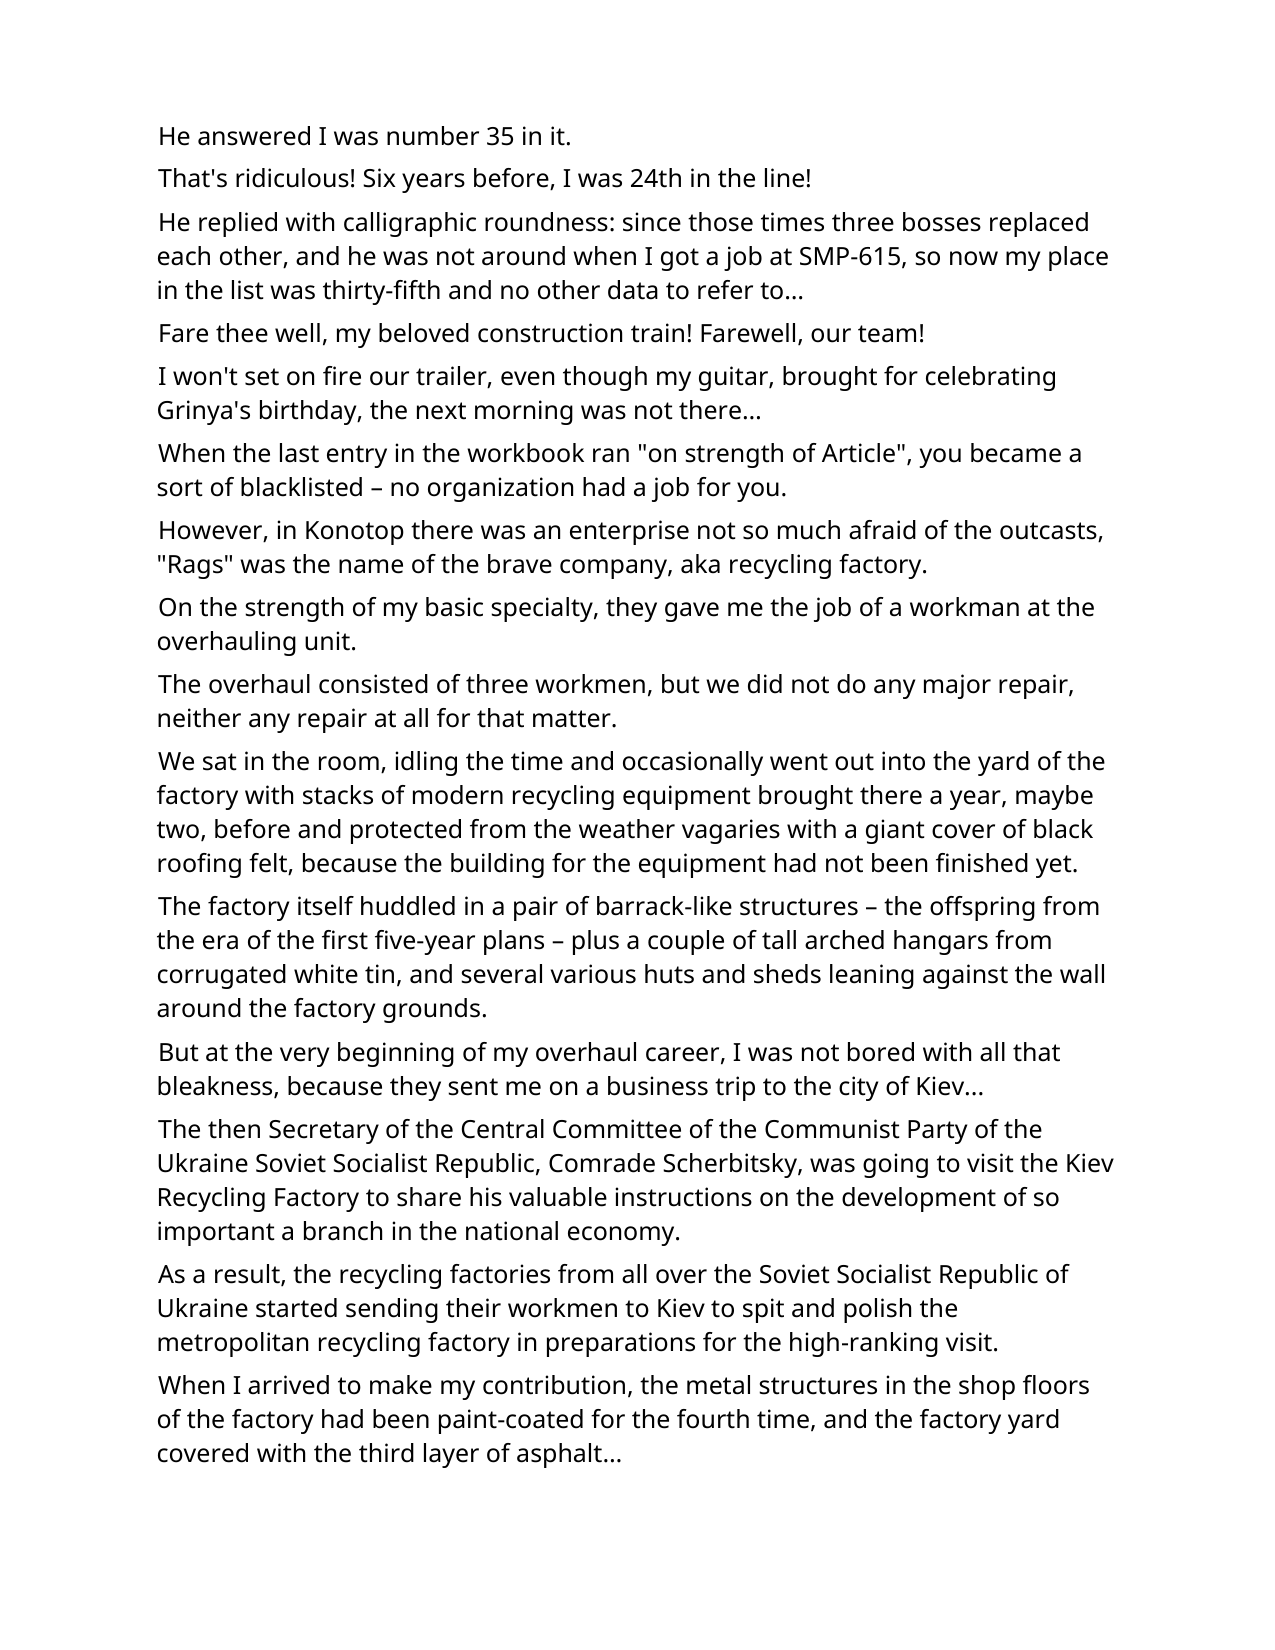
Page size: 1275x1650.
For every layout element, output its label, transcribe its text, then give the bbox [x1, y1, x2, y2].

text When the last entry in the workbook ran "on strength of Article", you became a sort of blacklisted – no organization had a job for you. [156, 435, 1118, 503]
text I won't set on fire our trailer, even though my guitar, brought for celebrating Grinya's birthday, the next morning was not there… [156, 358, 1118, 426]
text But at the very beginning of my overhaul career, I was not bored with all that bleakness, because they sent me on a business trip to the city of Kiev... [156, 1034, 1118, 1102]
text Fare thee well, my beloved construction train! Farewell, our team! [156, 315, 1118, 349]
text The overhaul consisted of three workmen, but we did not do any major repair, neither any repair at all for that matter. [156, 667, 1118, 735]
text On the strength of my basic specialty, they gave me the job of a workman at the overhauling unit. [156, 589, 1118, 658]
text When I arrived to make my contribution, the metal structures in the shop floors of the factory had been paint-coated for the fourth time, and the factory yard covered with the third layer of asphalt… [156, 1368, 1118, 1470]
text As a result, the recycling factories from all over the Soviet Socialist Republic of Ukraine started sending their workmen to Kiev to spit and polish the metropolitan recycling factory in preparations for the high-ranking visit. [156, 1256, 1118, 1359]
text He answered I was number 35 in it. [156, 118, 1118, 152]
text He replied with calligraphic roundness: since those times three bosses replaced each other, and he was not around when I got a job at SMP-615, so now my place in the list was thirty-fifth and no other data to refer to… [156, 204, 1118, 306]
text The factory itself huddled in a pair of barrack-like structures – the offspring from the era of the first five-year plans – plus a couple of tall arched hangars from corrugated white tin, and several various huts and sheds leaning against the wall around the factory grounds. [156, 889, 1118, 1025]
text However, in Konotop there was an enterprise not so much afraid of the outcasts, "Rags" was the name of the brave company, aka recycling factory. [156, 512, 1118, 581]
text The then Secretary of the Central Committee of the Communist Party of the Ukraine Soviet Socialist Republic, Comrade Scherbitsky, was going to visit the Kiev Recycling Factory to share his valuable instructions on the development of so important a branch in the national economy. [156, 1111, 1118, 1247]
text That's ridiculous! Six years before, I was 24th in the line! [156, 161, 1118, 195]
text We sat in the room, idling the time and occasionally went out into the yard of the factory with stacks of modern recycling equipment brought there a year, maybe two, before and protected from the weather vagaries with a giant cover of black roofing felt, because the building for the equipment had not been finished yet. [156, 744, 1118, 880]
